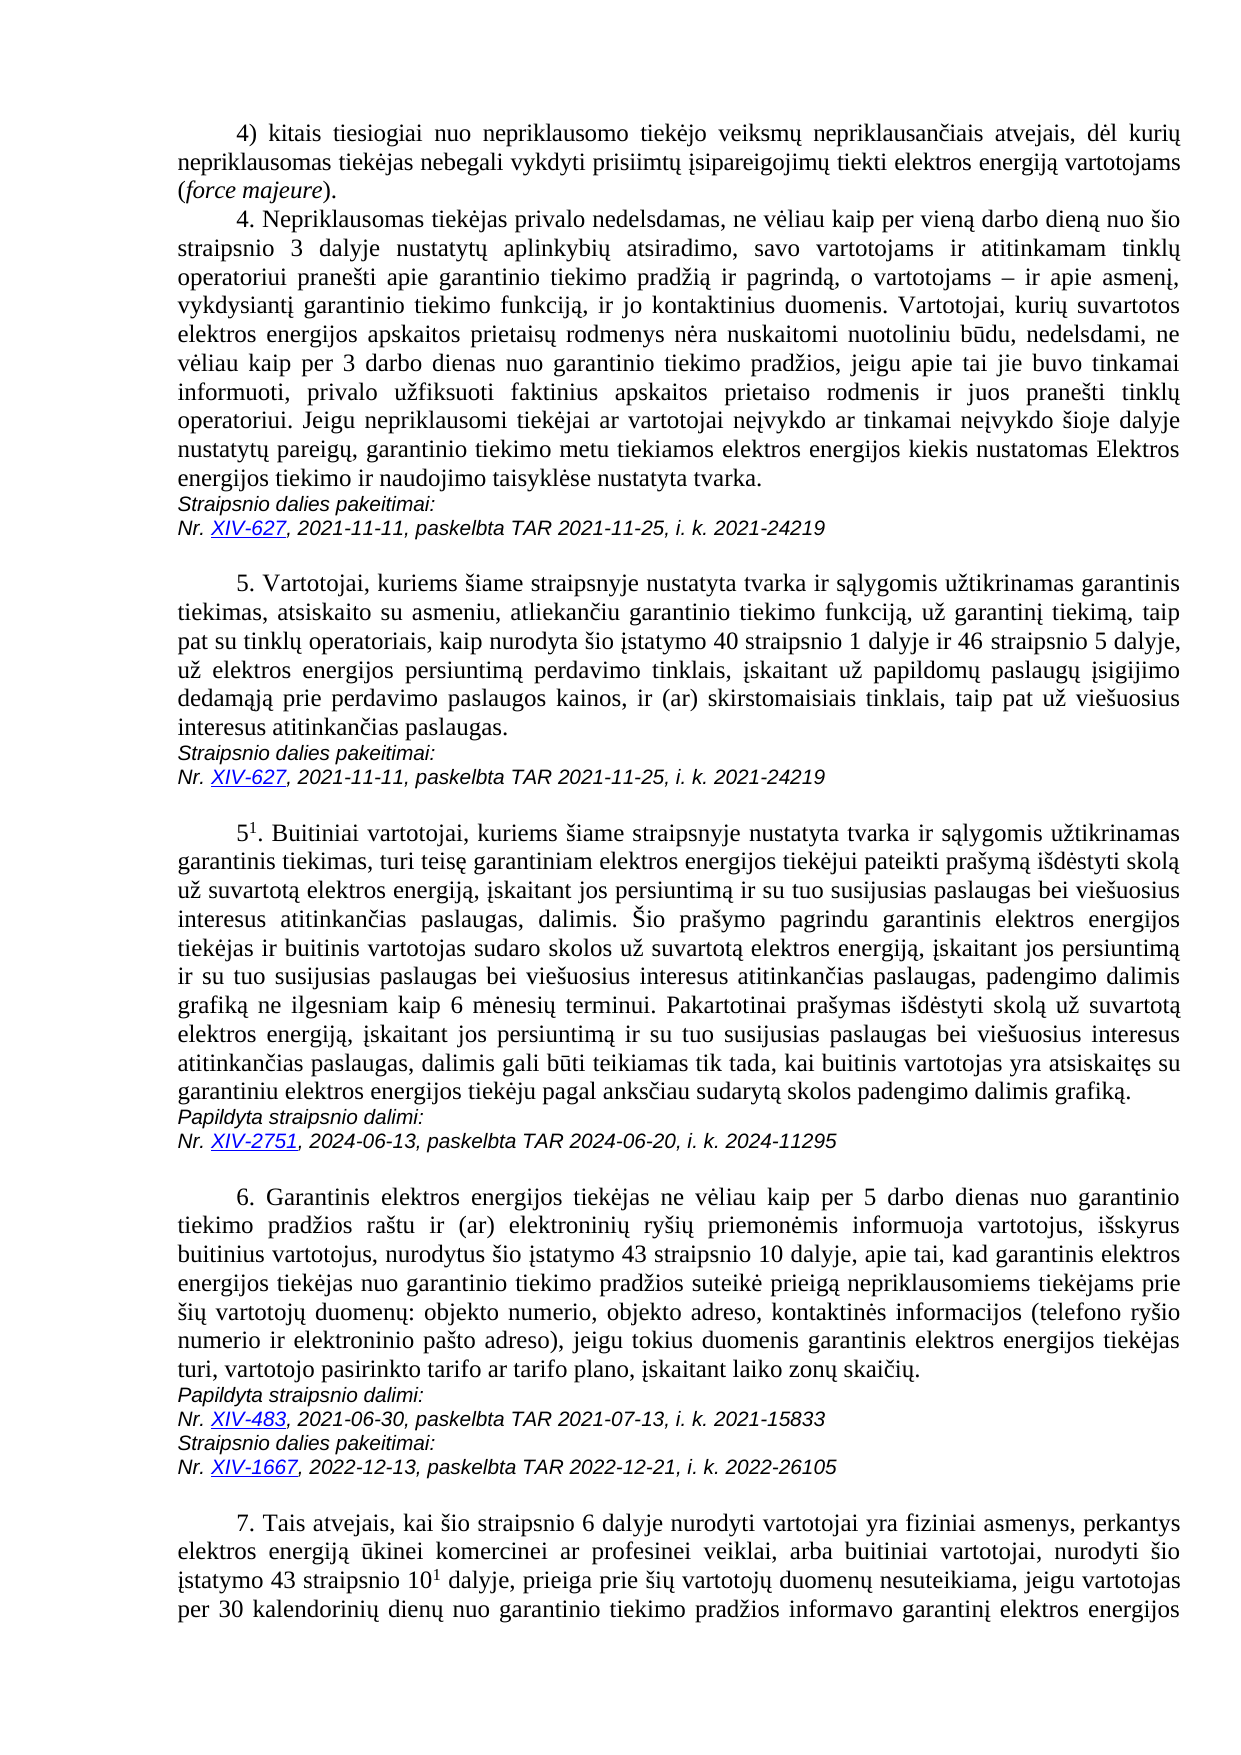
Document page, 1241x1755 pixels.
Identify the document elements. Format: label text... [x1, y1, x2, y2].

text Papildyta straipsnio dalimi: [177, 1105, 1181, 1129]
text Straipsnio dalies pakeitimai: [177, 741, 1181, 765]
text 51. Buitiniai vartotojai, kuriems šiame straipsnyje nustatyta tvarka ir sąlygomis užtikrinamas garantinis tiekimas, turi teisę garantiniam elektros energijos tiekėjui pateikti prašymą išdėstyti skolą už suvartotą elektros energiją, įskaitant jos persiuntimą ir su tuo susijusias paslaugas bei viešuosius interesus atitinkančias paslaugas, dalimis. Šio prašymo pagrindu garantinis elektros energijos tiekėjas ir buitinis vartotojas sudaro skolos už suvartotą elektros energiją, įskaitant jos persiuntimą ir su tuo susijusias paslaugas bei viešuosius interesus atitinkančias paslaugas, padengimo dalimis grafiką ne ilgesniam kaip 6 mėnesių terminui. Pakartotinai prašymas išdėstyti skolą už suvartotą elektros energiją, įskaitant jos persiuntimą ir su tuo susijusias paslaugas bei viešuosius interesus atitinkančias paslaugas, dalimis gali būti teikiamas tik tada, kai buitinis vartotojas yra atsiskaitęs su garantiniu elektros energijos tiekėju pagal anksčiau sudarytą skolos padengimo dalimis grafiką. [177, 818, 1181, 1105]
text 6. Garantinis elektros energijos tiekėjas ne vėliau kaip per 5 darbo dienas nuo garantinio tiekimo pradžios raštu ir (ar) elektroninių ryšių priemonėmis informuoja vartotojus, išskyrus buitinius vartotojus, nurodytus šio įstatymo 43 straipsnio 10 dalyje, apie tai, kad garantinis elektros energijos tiekėjas nuo garantinio tiekimo pradžios suteikė prieigą nepriklausomiems tiekėjams prie šių vartotojų duomenų: objekto numerio, objekto adreso, kontaktinės informacijos (telefono ryšio numerio ir elektroninio pašto adreso), jeigu tokius duomenis garantinis elektros energijos tiekėjas turi, vartotojo pasirinkto tarifo ar tarifo plano, įskaitant laiko zonų skaičių. [177, 1182, 1181, 1383]
text 4. Nepriklausomas tiekėjas privalo nedelsdamas, ne vėliau kaip per vieną darbo dieną nuo šio straipsnio 3 dalyje nustatytų aplinkybių atsiradimo, savo vartotojams ir atitinkamam tinklų operatoriui pranešti apie garantinio tiekimo pradžią ir pagrindą, o vartotojams – ir apie asmenį, vykdysiantį garantinio tiekimo funkciją, ir jo kontaktinius duomenis. Vartotojai, kurių suvartotos elektros energijos apskaitos prietaisų rodmenys nėra nuskaitomi nuotoliniu būdu, nedelsdami, ne vėliau kaip per 3 darbo dienas nuo garantinio tiekimo pradžios, jeigu apie tai jie buvo tinkamai informuoti, privalo užfiksuoti faktinius apskaitos prietaiso rodmenis ir juos pranešti tinklų operatoriui. Jeigu nepriklausomi tiekėjai ar vartotojai neįvykdo ar tinkamai neįvykdo šioje dalyje nustatytų pareigų, garantinio tiekimo metu tiekiamos elektros energijos kiekis nustatomas Elektros energijos tiekimo ir naudojimo taisyklėse nustatyta tvarka. [177, 204, 1181, 492]
text Papildyta straipsnio dalimi: [177, 1383, 1181, 1407]
text Nr. XIV-2751, 2024-06-13, paskelbta TAR 2024-06-20, i. k. 2024-11295 [177, 1129, 1181, 1153]
text Straipsnio dalies pakeitimai: [177, 492, 1181, 516]
text Nr. XIV-1667, 2022-12-13, paskelbta TAR 2022-12-21, i. k. 2022-26105 [177, 1455, 1181, 1479]
text 5. Vartotojai, kuriems šiame straipsnyje nustatyta tvarka ir sąlygomis užtikrinamas garantinis tiekimas, atsiskaito su asmeniu, atliekančiu garantinio tiekimo funkciją, už garantinį tiekimą, taip pat su tinklų operatoriais, kaip nurodyta šio įstatymo 40 straipsnio 1 dalyje ir 46 straipsnio 5 dalyje, už elektros energijos persiuntimą perdavimo tinklais, įskaitant už papildomų paslaugų įsigijimo dedamąją prie perdavimo paslaugos kainos, ir (ar) skirstomaisiais tinklais, taip pat už viešuosius interesus atitinkančias paslaugas. [177, 568, 1181, 741]
text Nr. XIV-483, 2021-06-30, paskelbta TAR 2021-07-13, i. k. 2021-15833 [177, 1407, 1181, 1431]
text 4) kitais tiesiogiai nuo nepriklausomo tiekėjo veiksmų nepriklausančiais atvejais, dėl kurių nepriklausomas tiekėjas nebegali vykdyti prisiimtų įsipareigojimų tiekti elektros energiją vartotojams (force majeure). [177, 118, 1181, 204]
text 7. Tais atvejais, kai šio straipsnio 6 dalyje nurodyti vartotojai yra fiziniai asmenys, perkantys elektros energiją ūkinei komercinei ar profesinei veiklai, arba buitiniai vartotojai, nurodyti šio įstatymo 43 straipsnio 101 dalyje, prieiga prie šių vartotojų duomenų nesuteikiama, jeigu vartotojas per 30 kalendorinių dienų nuo garantinio tiekimo pradžios informavo garantinį elektros energijos [177, 1508, 1181, 1623]
text Straipsnio dalies pakeitimai: [177, 1431, 1181, 1455]
text Nr. XIV-627, 2021-11-11, paskelbta TAR 2021-11-25, i. k. 2021-24219 [177, 516, 1181, 540]
text Nr. XIV-627, 2021-11-11, paskelbta TAR 2021-11-25, i. k. 2021-24219 [177, 765, 1181, 789]
